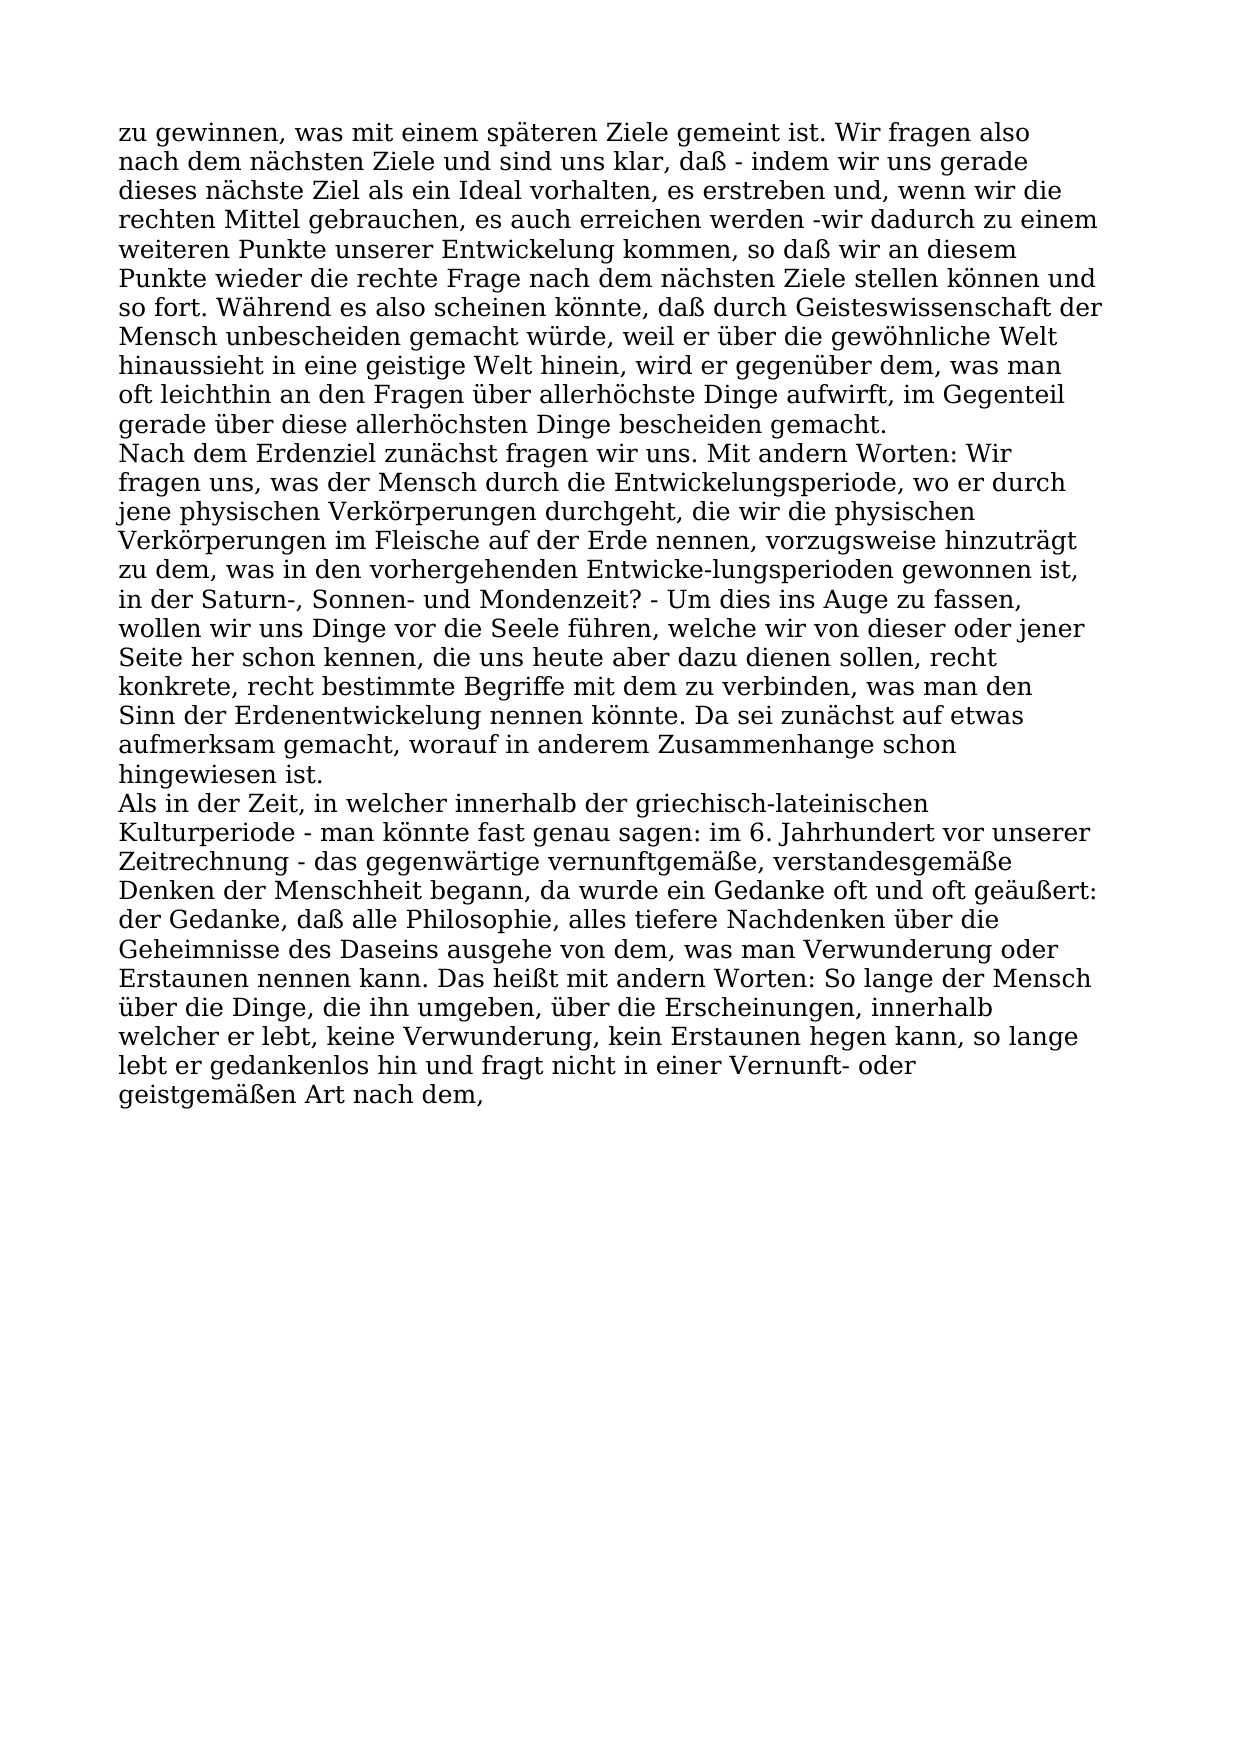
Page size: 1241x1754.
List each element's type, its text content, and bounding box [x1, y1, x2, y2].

text lebt er gedankenlos hin und fragt nicht in einer Vernunft- oder [118, 1051, 1122, 1081]
text Nach dem Erdenziel zunächst fragen wir uns. Mit andern Worten: Wir [118, 439, 1122, 468]
text jene physischen Verkörperungen durchgeht, die wir die physischen [118, 497, 1122, 526]
text dieses nächste Ziel als ein Ideal vorhalten, es erstreben und, wenn wir die [118, 176, 1122, 206]
text Punkte wieder die rechte Frage nach dem nächsten Ziele stellen können und [118, 264, 1122, 293]
text über die Dinge, die ihn umgeben, über die Erscheinungen, innerhalb [118, 993, 1122, 1022]
text gerade über diese allerhöchsten Dinge bescheiden gemacht. [118, 410, 1122, 439]
text Als in der Zeit, in welcher innerhalb der griechisch-lateinischen [118, 789, 1122, 818]
text geistgemäßen Art nach dem, [118, 1081, 1122, 1110]
text rechten Mittel gebrauchen, es auch erreichen werden -wir dadurch zu einem [118, 206, 1122, 235]
text Denken der Menschheit begann, da wurde ein Gedanke oft und oft geäußert: [118, 876, 1122, 906]
text Verkörperungen im Fleische auf der Erde nennen, vorzugsweise hinzuträgt [118, 526, 1122, 556]
text so fort. Während es also scheinen könnte, daß durch Geisteswissenschaft der [118, 293, 1122, 322]
text hingewiesen ist. [118, 760, 1122, 789]
text Sinn der Erdenentwickelung nennen könnte. Da sei zunächst auf etwas [118, 701, 1122, 731]
text oft leichthin an den Fragen über allerhöchste Dinge aufwirft, im Gegenteil [118, 381, 1122, 410]
text wollen wir uns Dinge vor die Seele führen, welche wir von dieser oder jener [118, 614, 1122, 643]
text Zeitrechnung - das gegenwärtige vernunftgemäße, verstandesgemäße [118, 847, 1122, 876]
text zu dem, was in den vorhergehenden Entwicke-lungsperioden gewonnen ist, [118, 556, 1122, 585]
text zu gewinnen, was mit einem späteren Ziele gemeint ist. Wir fragen also [118, 118, 1122, 147]
text konkrete, recht bestimmte Begriffe mit dem zu verbinden, was man den [118, 672, 1122, 701]
text fragen uns, was der Mensch durch die Entwickelungsperiode, wo er durch [118, 468, 1122, 497]
text in der Saturn-, Sonnen- und Mondenzeit? - Um dies ins Auge zu fassen, [118, 585, 1122, 614]
text welcher er lebt, keine Verwunderung, kein Erstaunen hegen kann, so lange [118, 1022, 1122, 1051]
text Kulturperiode - man könnte fast genau sagen: im 6. Jahrhundert vor unserer [118, 818, 1122, 847]
text nach dem nächsten Ziele und sind uns klar, daß - indem wir uns gerade [118, 147, 1122, 176]
text Mensch unbescheiden gemacht würde, weil er über die gewöhnliche Welt [118, 322, 1122, 351]
text Seite her schon kennen, die uns heute aber dazu dienen sollen, recht [118, 643, 1122, 672]
text der Gedanke, daß alle Philosophie, alles tiefere Nachdenken über die [118, 906, 1122, 935]
text hinaussieht in eine geistige Welt hinein, wird er gegenüber dem, was man [118, 351, 1122, 381]
text weiteren Punkte unserer Entwickelung kommen, so daß wir an diesem [118, 235, 1122, 264]
text Geheimnisse des Daseins ausgehe von dem, was man Verwunderung oder [118, 935, 1122, 964]
text aufmerksam gemacht, worauf in anderem Zusammenhange schon [118, 731, 1122, 760]
text Erstaunen nennen kann. Das heißt mit andern Worten: So lange der Mensch [118, 964, 1122, 993]
